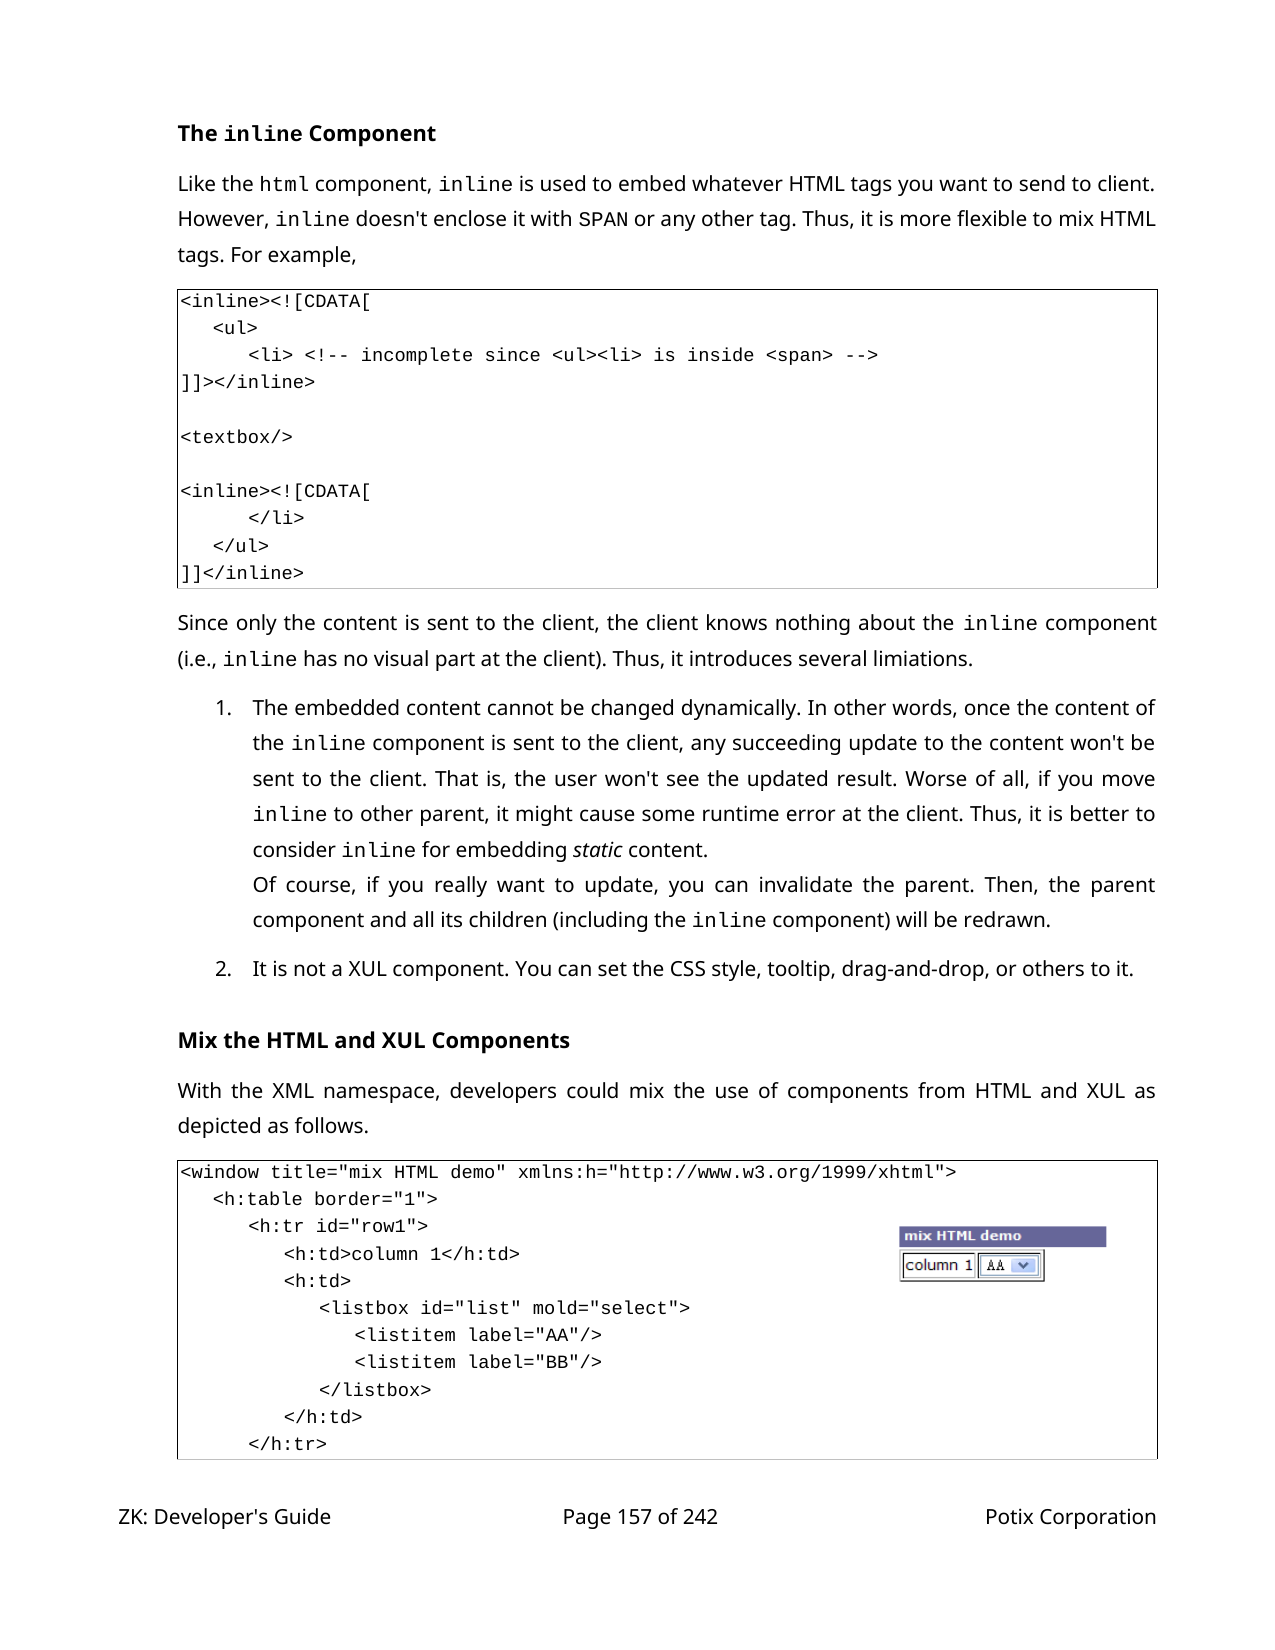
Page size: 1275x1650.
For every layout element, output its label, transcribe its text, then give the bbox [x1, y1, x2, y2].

text </li> [178, 506, 1157, 531]
text <textbox/> [178, 425, 1157, 449]
text ]]</inline> [178, 561, 1157, 588]
text Like the html component, inline is used to embed whatever HTML tags you want to send to client. However, inline doesn't enclose it with SPAN or any other tag. Thus, it is more flexible to mix HTML tags. For example, [177, 169, 1157, 268]
subtitle The inline Component [177, 118, 1157, 148]
text </listbox> [178, 1377, 1157, 1402]
text <ul> [178, 316, 1157, 340]
list The embedded content cannot be changed dynamically. In other words, once the content of the inline component is sent to the client, any succeeding update to the content won't be sent to the client. That is, the user won't see the updated result. Worse of all, if you move inline to other parent, it might cause some runtime error at the client. Thus, it is better to consider inline for embedding static content. Of course, if you really want to update, you can invalidate the parent. Then, the parent component and all its children (including the inline component) will be redrawn. [215, 693, 1157, 934]
text <inline><![CDATA[ [178, 290, 1157, 313]
text <h:table border="1"> [178, 1187, 1157, 1211]
text ]]></inline> [178, 370, 1157, 394]
text <window title="mix HTML demo" xmlns:h="http://www.w3.org/1999/xhtml"> [178, 1161, 1157, 1184]
text <listitem label="AA"/> [178, 1323, 1157, 1347]
text <listbox id="list" mold="select"> [178, 1296, 1157, 1320]
text </ul> [178, 533, 1157, 558]
text [1107, 1242, 1157, 1266]
text </h:td> [178, 1405, 1157, 1429]
text Since only the content is sent to the client, the client knows nothing about the inline component (i.e., inline has no visual part at the client). Thus, it introduces several limiations. [177, 608, 1157, 673]
text <inline><![CDATA[ [178, 479, 1157, 503]
list It is not a XUL component. You can set the CSS style, tooltip, drag-and-drop, or others to it. [215, 954, 1157, 983]
text <h:tr id="row1"> [178, 1214, 1157, 1239]
text <li> <!-- incomplete since <ul><li> is inside <span> --> [178, 343, 1157, 367]
subtitle Mix the HTML and XUL Components [177, 1025, 1157, 1055]
text <h:td>column 1</h:td> [178, 1242, 897, 1266]
text <listitem label="BB"/> [178, 1350, 1157, 1374]
text <h:td> [178, 1269, 1157, 1293]
text </h:tr> [178, 1432, 1157, 1459]
text With the XML namespace, developers could mix the use of components from HTML and XUL as depicted as follows. [177, 1076, 1157, 1139]
picture [897, 1223, 1107, 1284]
